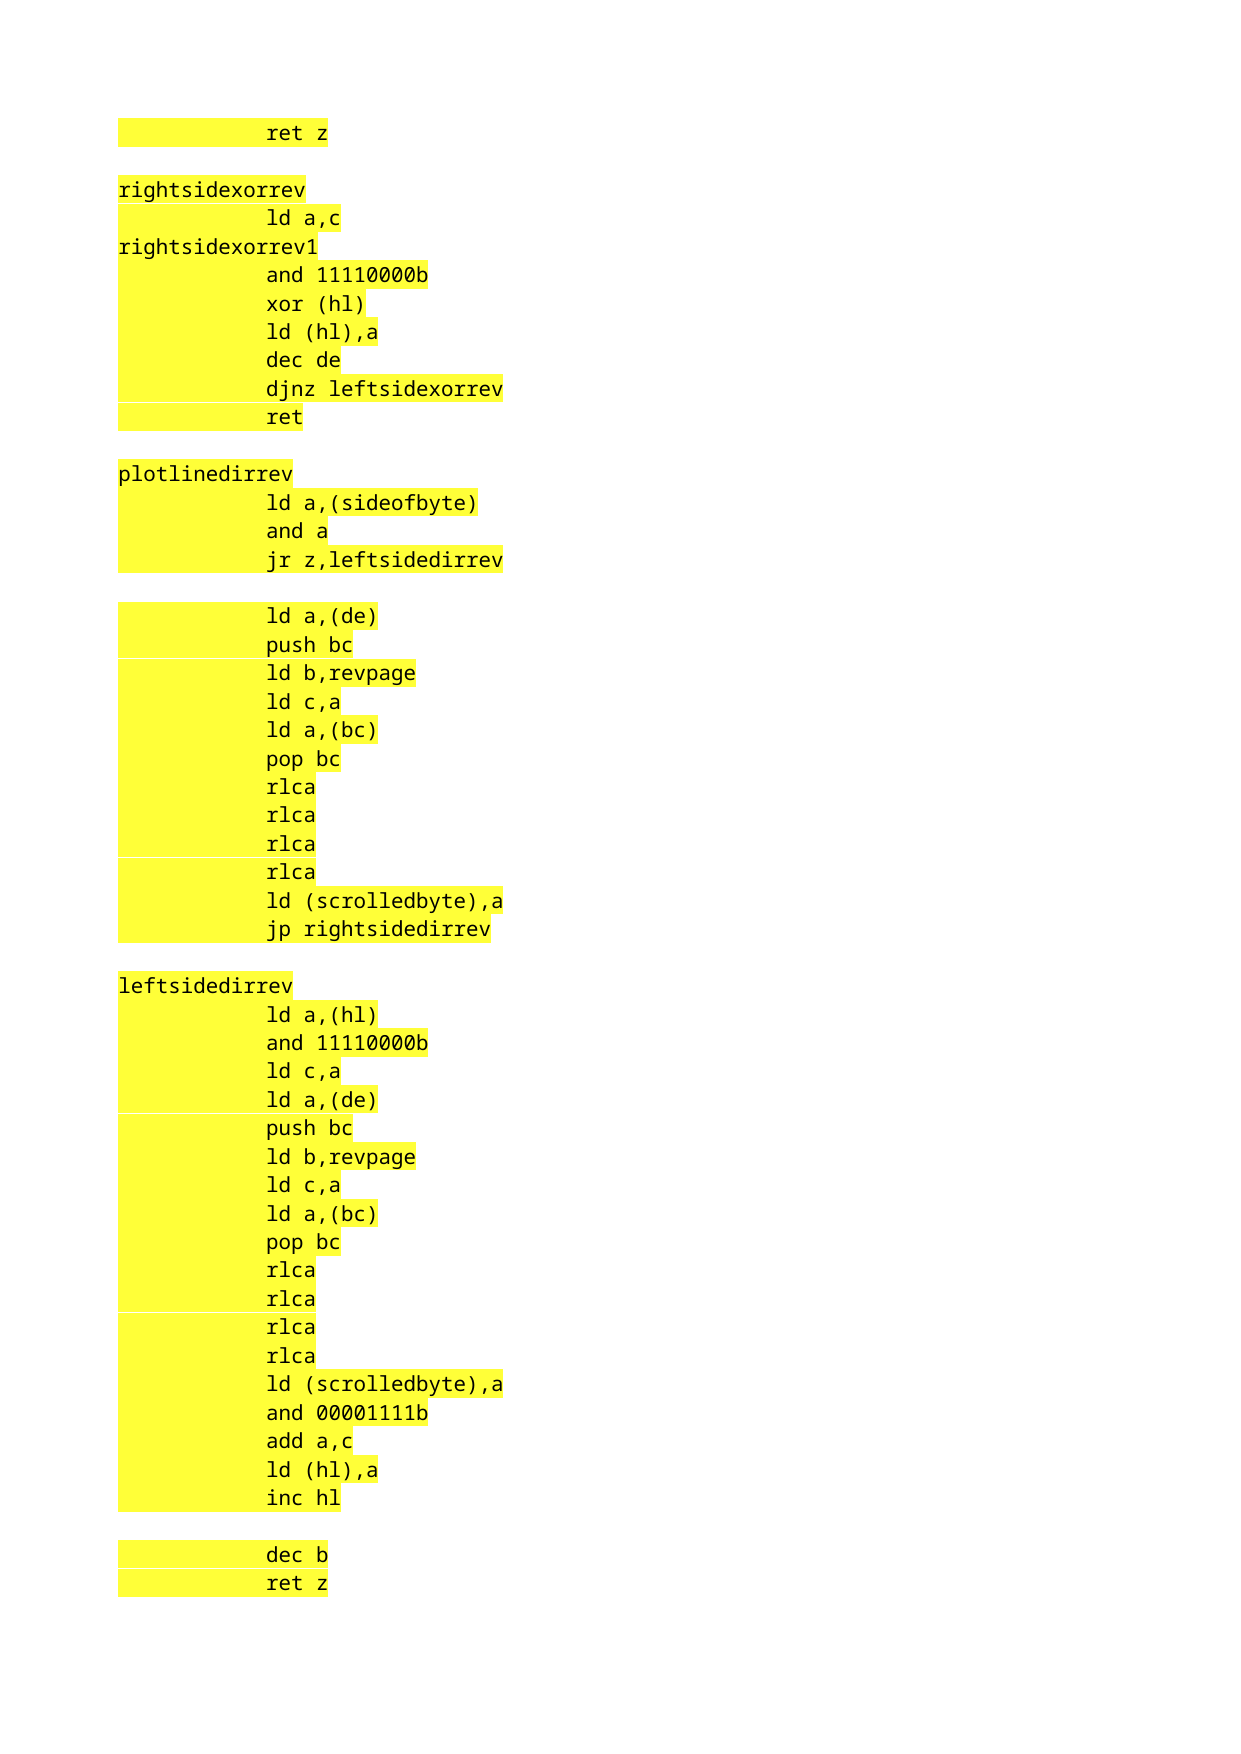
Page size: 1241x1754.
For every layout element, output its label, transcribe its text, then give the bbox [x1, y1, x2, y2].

text rlca [118, 1256, 1122, 1284]
text inc hl [118, 1483, 1122, 1512]
text and a [118, 516, 1122, 545]
text ld a,(sideofbyte) [118, 488, 1122, 516]
text ld a,(de) [118, 1085, 1122, 1113]
text ld c,a [118, 1170, 1122, 1199]
text rlca [118, 829, 1122, 857]
text add a,c [118, 1426, 1122, 1455]
text plotlinedirrev [118, 459, 1122, 488]
text rlca [118, 857, 1122, 886]
text ld a,c [118, 203, 1122, 232]
text ld a,(bc) [118, 1199, 1122, 1227]
text ld a,(de) [118, 602, 1122, 630]
text ld c,a [118, 687, 1122, 715]
text djnz leftsidexorrev [118, 374, 1122, 402]
text push bc [118, 1113, 1122, 1142]
text ld (hl),a [118, 1455, 1122, 1483]
text ld (hl),a [118, 317, 1122, 346]
text push bc [118, 630, 1122, 658]
text ld b,revpage [118, 658, 1122, 687]
text rlca [118, 801, 1122, 829]
text rlca [118, 1341, 1122, 1369]
text pop bc [118, 1227, 1122, 1256]
text pop bc [118, 744, 1122, 772]
text ld a,(hl) [118, 1000, 1122, 1028]
text ret z [118, 1568, 1122, 1597]
text ld (scrolledbyte),a [118, 1369, 1122, 1398]
text ld c,a [118, 1057, 1122, 1085]
text rlca [118, 1312, 1122, 1341]
text ld a,(bc) [118, 715, 1122, 744]
text jp rightsidedirrev [118, 914, 1122, 943]
text ret z [118, 118, 1122, 147]
text rlca [118, 772, 1122, 801]
text and 00001111b [118, 1398, 1122, 1426]
text ld (scrolledbyte),a [118, 886, 1122, 914]
text ld b,revpage [118, 1142, 1122, 1170]
text and 11110000b [118, 260, 1122, 289]
text xor (hl) [118, 289, 1122, 317]
text leftsidedirrev [118, 971, 1122, 1000]
text dec b [118, 1540, 1122, 1568]
text ret [118, 402, 1122, 431]
text dec de [118, 346, 1122, 374]
text and 11110000b [118, 1028, 1122, 1057]
text rightsidexorrev1 [118, 232, 1122, 260]
text rightsidexorrev [118, 175, 1122, 203]
text rlca [118, 1284, 1122, 1312]
text jr z,leftsidedirrev [118, 545, 1122, 573]
